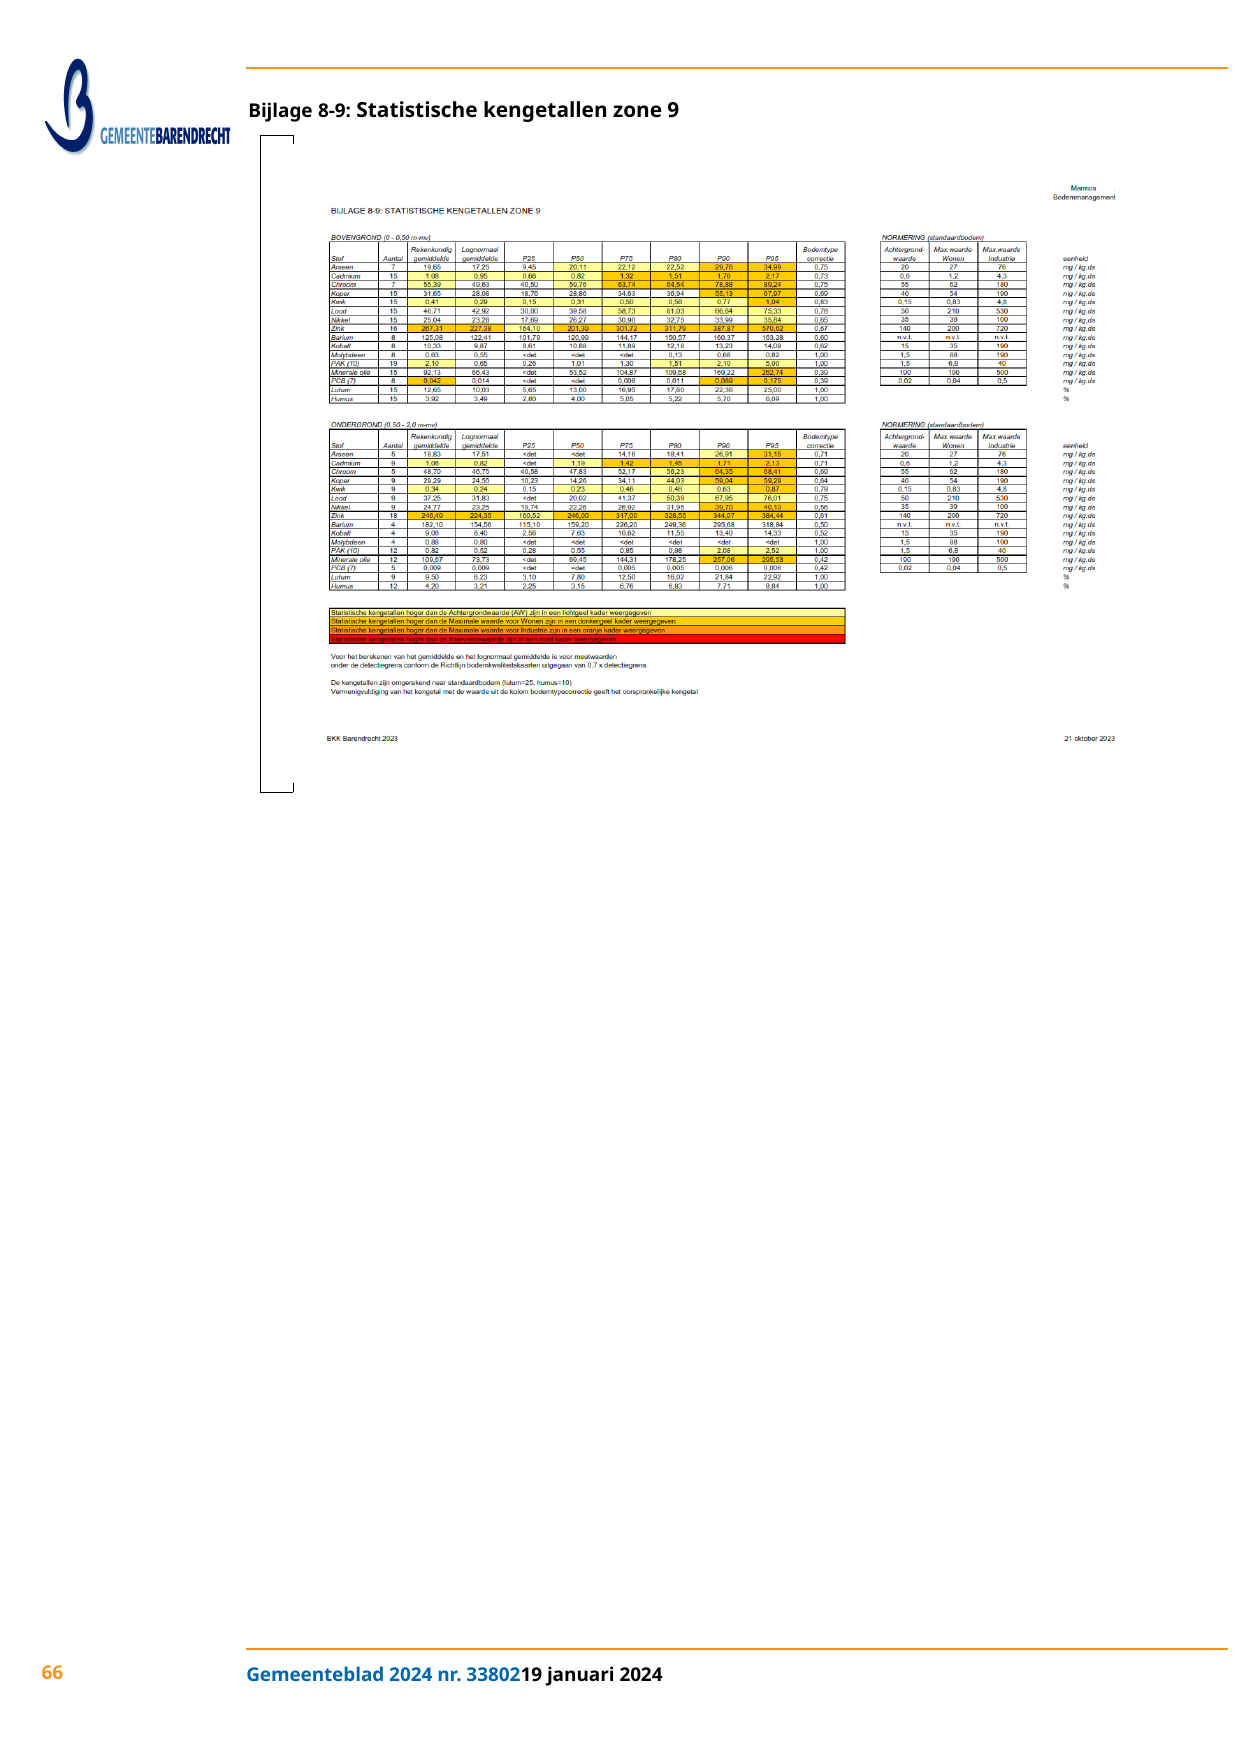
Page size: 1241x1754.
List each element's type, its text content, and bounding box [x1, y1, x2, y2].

picture [268, 144, 1173, 783]
picture [41, 47, 231, 172]
text Bijlage 8-9: Statistische kengetallen zone 9 [248, 95, 1152, 123]
